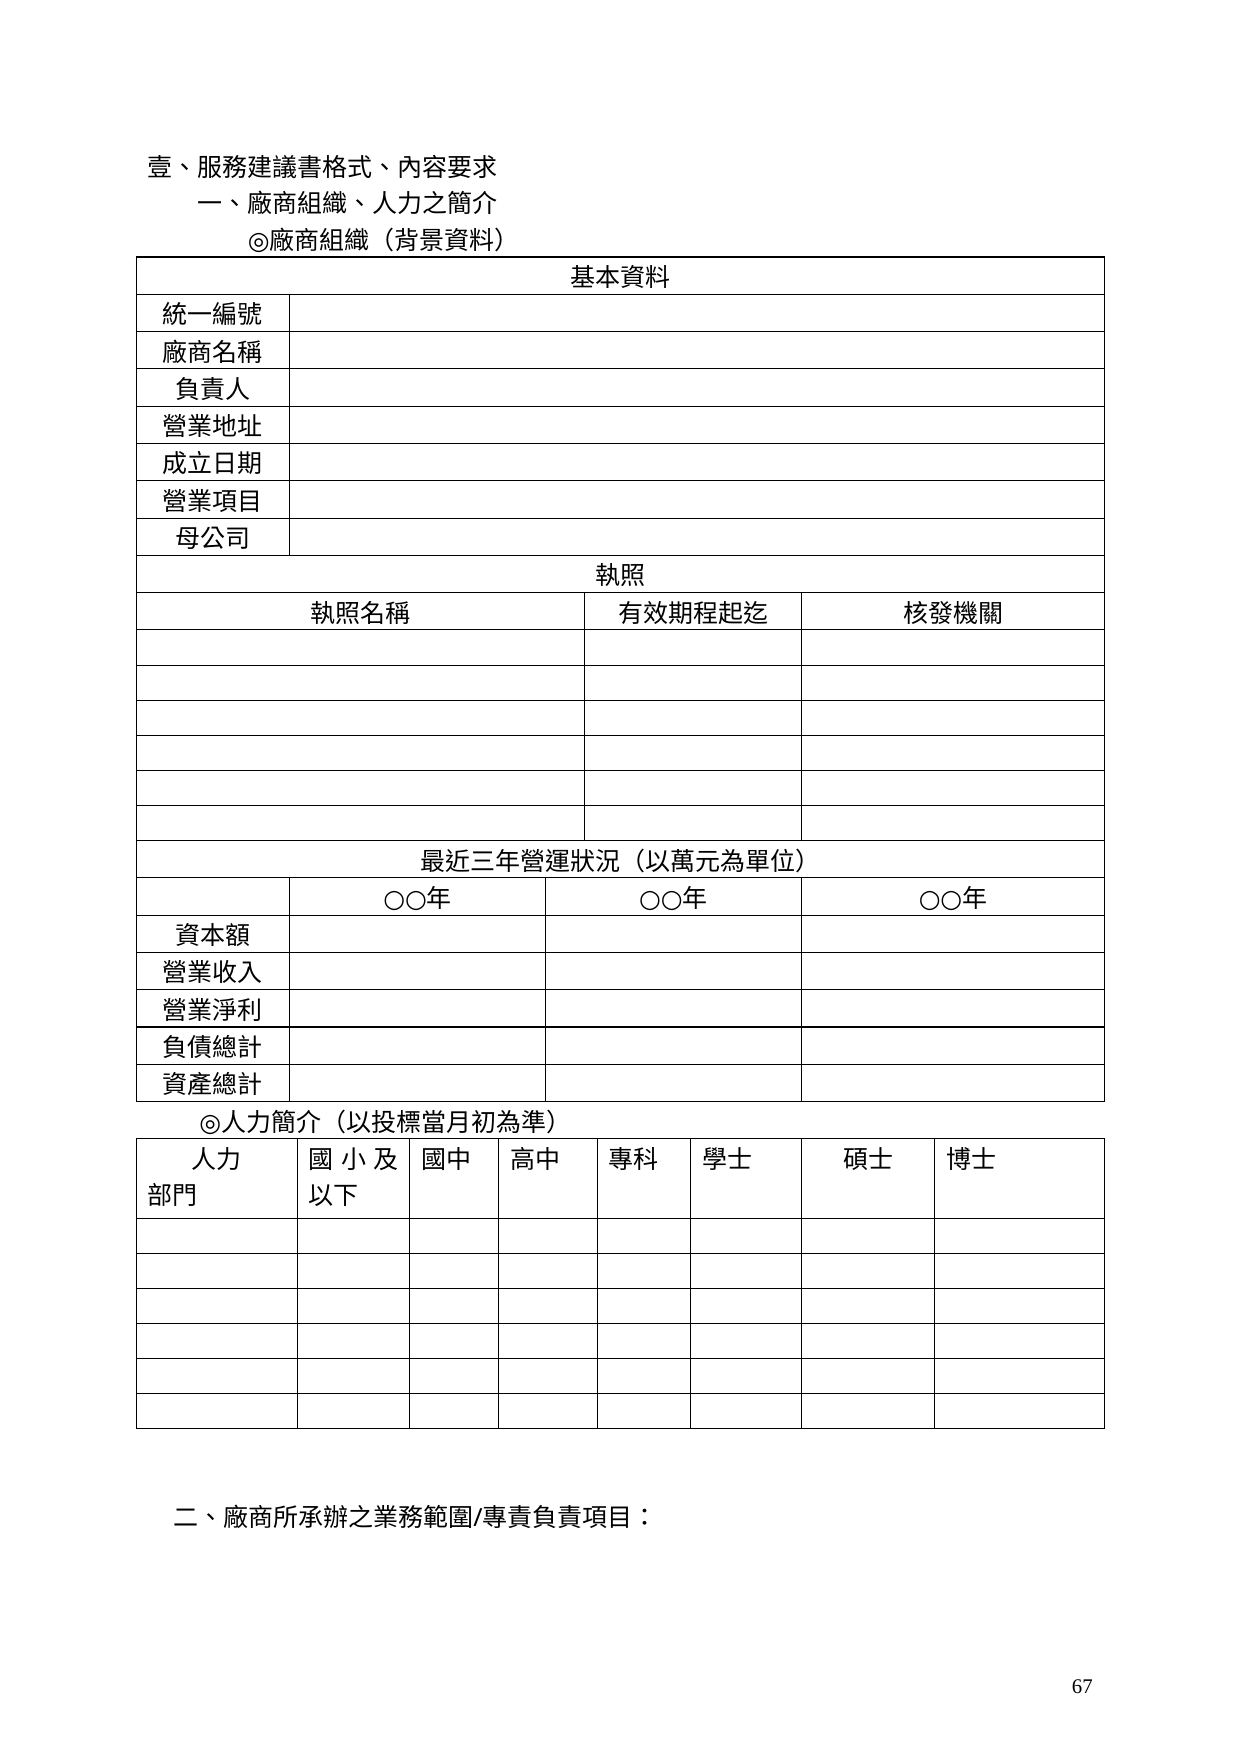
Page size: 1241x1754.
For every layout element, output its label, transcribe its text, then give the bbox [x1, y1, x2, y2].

table_cell [137, 806, 584, 840]
table_cell 碩士 [802, 1139, 934, 1217]
table_cell [935, 1324, 1104, 1358]
table_cell [802, 990, 1104, 1026]
table_cell [802, 1394, 934, 1428]
table_cell [802, 630, 1104, 664]
table_cell 核發機關 [802, 593, 1104, 629]
table_cell [691, 1289, 801, 1323]
table_cell 負責人 [137, 369, 289, 406]
table_cell [598, 1219, 690, 1253]
table_cell 營業收入 [137, 953, 289, 989]
table_cell [136, 1463, 1104, 1497]
table_cell [935, 1394, 1104, 1428]
table_cell [802, 1219, 934, 1253]
table_cell [290, 332, 1104, 368]
table_cell [598, 1289, 690, 1323]
table_cell [802, 666, 1104, 699]
table_cell 營業地址 [137, 407, 289, 443]
table_cell 營業淨利 [137, 990, 289, 1026]
table_cell [802, 1324, 934, 1358]
table_cell [298, 1289, 409, 1323]
table_cell 營業項目 [137, 481, 289, 517]
table_cell [585, 736, 801, 770]
table_cell 執照 [137, 556, 1104, 592]
text 一、廠商組織、人力之簡介 [198, 184, 1092, 220]
table_cell [935, 1219, 1104, 1253]
table_cell [598, 1394, 690, 1428]
table_cell [802, 1065, 1104, 1101]
table_cell [499, 1254, 597, 1288]
table_cell [691, 1324, 801, 1358]
table_cell [137, 878, 289, 914]
table_cell [585, 806, 801, 840]
table_cell 成立日期 [137, 444, 289, 480]
table_cell [290, 1065, 545, 1101]
table_cell [802, 916, 1104, 952]
table_cell [137, 1394, 297, 1428]
table_cell [499, 1324, 597, 1358]
table_cell 負債總計 [137, 1028, 289, 1064]
table_cell [546, 1028, 801, 1064]
table_cell [802, 806, 1104, 840]
table_cell 學士 [691, 1139, 801, 1217]
table_cell [410, 1289, 498, 1323]
table_cell 資本額 [137, 916, 289, 952]
table_cell [802, 1359, 934, 1393]
table_cell [290, 916, 545, 952]
table_cell [290, 953, 545, 989]
table_cell [137, 666, 584, 699]
table_cell [137, 1219, 297, 1253]
table_cell [499, 1359, 597, 1393]
table_cell ◎人力簡介（以投標當月初為準） [136, 1102, 1104, 1138]
table_cell [410, 1394, 498, 1428]
table_cell 二、廠商所承辦之業務範圍/專責負責項目： [136, 1497, 1104, 1533]
table_cell [137, 736, 584, 770]
table_cell [598, 1324, 690, 1358]
table_cell [499, 1219, 597, 1253]
table_cell [137, 701, 584, 735]
table_cell [499, 1394, 597, 1428]
table_cell [585, 630, 801, 664]
table_cell 有效期程起迄 [585, 593, 801, 629]
table_cell [290, 407, 1104, 443]
table_cell [802, 736, 1104, 770]
table_cell [585, 701, 801, 735]
table_cell 母公司 [137, 519, 289, 555]
table_cell [290, 1028, 545, 1064]
table_cell [802, 1289, 934, 1323]
table_cell [546, 990, 801, 1026]
table_cell 高中 [499, 1139, 597, 1217]
text ◎廠商組織（背景資料） [248, 220, 1092, 256]
table_cell ○○年 [802, 878, 1104, 914]
table_cell [410, 1219, 498, 1253]
table_cell [598, 1254, 690, 1288]
table_cell [290, 990, 545, 1026]
table_cell [691, 1359, 801, 1393]
table_cell [802, 771, 1104, 805]
table_cell [410, 1359, 498, 1393]
table_cell [410, 1324, 498, 1358]
table_cell [298, 1394, 409, 1428]
table_cell [298, 1254, 409, 1288]
table_cell [935, 1359, 1104, 1393]
table_cell 國中 [410, 1139, 498, 1217]
table_cell [290, 444, 1104, 480]
table_cell [298, 1359, 409, 1393]
table_cell [546, 916, 801, 952]
table_cell [137, 771, 584, 805]
table_cell ○○年 [290, 878, 545, 914]
table_cell [290, 369, 1104, 406]
table_cell 資產總計 [137, 1065, 289, 1101]
table_cell [691, 1254, 801, 1288]
table_cell [585, 666, 801, 699]
table_cell [585, 771, 801, 805]
table_cell [137, 630, 584, 664]
table_cell [137, 1289, 297, 1323]
table_cell [290, 295, 1104, 331]
table_cell [546, 953, 801, 989]
table_cell [499, 1289, 597, 1323]
table_cell 執照名稱 [137, 593, 584, 629]
table_cell ○○年 [546, 878, 801, 914]
table_cell [290, 519, 1104, 555]
table_cell [298, 1219, 409, 1253]
table_cell 最近三年營運狀況（以萬元為單位） [137, 841, 1104, 877]
table_cell 國小及以下 [298, 1139, 409, 1217]
table_cell [598, 1359, 690, 1393]
table_cell [691, 1219, 801, 1253]
table_cell [935, 1289, 1104, 1323]
table_cell [136, 1534, 1104, 1603]
table_cell 統一編號 [137, 295, 289, 331]
table_cell [802, 701, 1104, 735]
table_cell [546, 1065, 801, 1101]
table_cell 專科 [598, 1139, 690, 1217]
table_cell [290, 481, 1104, 517]
table_cell [802, 953, 1104, 989]
table_cell 博士 [935, 1139, 1104, 1217]
table_cell [802, 1254, 934, 1288]
table_cell [691, 1394, 801, 1428]
table_cell [935, 1254, 1104, 1288]
table_cell [298, 1324, 409, 1358]
table_cell 廠商名稱 [137, 332, 289, 368]
table_cell [410, 1254, 498, 1288]
table_cell [136, 1429, 1104, 1463]
table_cell [137, 1359, 297, 1393]
table_header 基本資料 [137, 258, 1104, 294]
text 壹、服務建議書格式、內容要求 [148, 148, 1079, 184]
table_cell [802, 1028, 1104, 1064]
table_cell [137, 1254, 297, 1288]
table_cell 人力 部門 [137, 1139, 297, 1217]
table_cell [137, 1324, 297, 1358]
